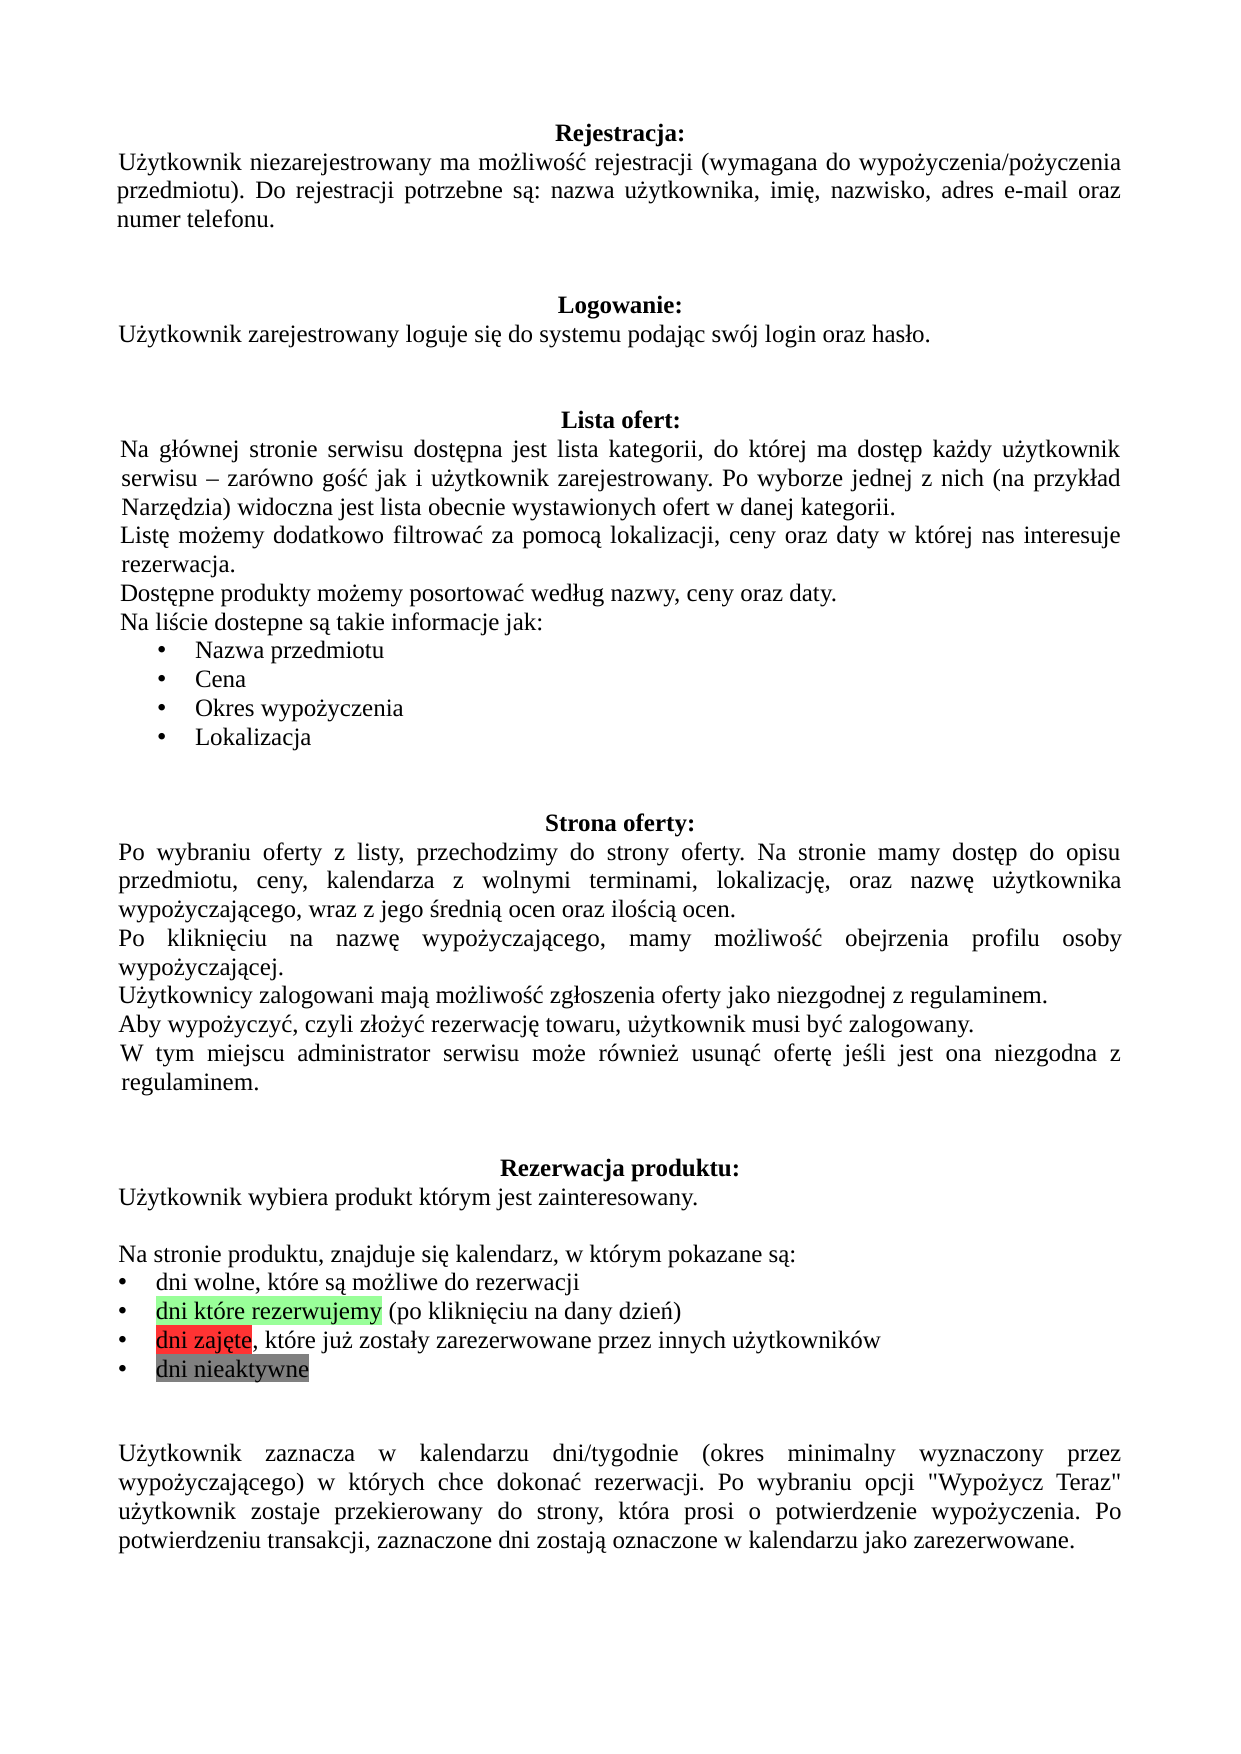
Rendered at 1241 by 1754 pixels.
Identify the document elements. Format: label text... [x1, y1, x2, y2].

list dni wolne, które są możliwe do rezerwacji [118, 1267, 1122, 1296]
list Cena [157, 664, 1122, 693]
text Po kliknięciu na nazwę wypożyczającego, mamy możliwość obejrzenia profilu osoby wypożyczającej. [118, 923, 1122, 981]
list dni zajęte, które już zostały zarezerwowane przez innych użytkowników [118, 1325, 1122, 1354]
list dni nieaktywne [118, 1354, 1122, 1382]
text Użytkownik niezarejestrowany ma możliwość rejestracji (wymagana do wypożyczenia/pożyczenia przedmiotu). Do rejestracji potrzebne są: nazwa użytkownika, imię, nazwisko, adres e-mail oraz numer telefonu. [117, 147, 1122, 233]
text Na stronie produktu, znajduje się kalendarz, w którym pokazane są: [118, 1239, 1122, 1267]
text Logowanie: [81, 291, 1122, 319]
text Po wybraniu oferty z listy, przechodzimy do strony oferty. Na stronie mamy dostęp do opisu przedmiotu, ceny, kalendarza z wolnymi terminami, lokalizację, oraz nazwę użytkownika wypożyczającego, wraz z jego średnią ocen oraz ilością ocen. [118, 837, 1122, 923]
list Nazwa przedmiotu [157, 636, 1122, 664]
text Strona oferty: [118, 808, 1122, 837]
text Aby wypożyczyć, czyli złożyć rezerwację towaru, użytkownik musi być zalogowany. [118, 1009, 1122, 1038]
text Na głównej stronie serwisu dostępna jest lista kategorii, do której ma dostęp każdy użytkownik serwisu – zarówno gość jak i użytkownik zarejestrowany. Po wyborze jednej z nich (na przykład Narzędzia) widoczna jest lista obecnie wystawionych ofert w danej kategorii. [120, 434, 1122, 521]
text Użytkownicy zalogowani mają możliwość zgłoszenia oferty jako niezgodnej z regulaminem. [118, 981, 1122, 1009]
list Lokalizacja [157, 722, 1122, 751]
list dni które rezerwujemy (po kliknięciu na dany dzień) [118, 1296, 1122, 1325]
text Na liście dostepne są takie informacje jak: [120, 607, 1122, 636]
text Dostępne produkty możemy posortować według nazwy, ceny oraz daty. [120, 578, 1122, 607]
text Listę możemy dodatkowo filtrować za pomocą lokalizacji, ceny oraz daty w której nas interesuje rezerwacja. [120, 521, 1122, 578]
text Użytkownik wybiera produkt którym jest zainteresowany. [118, 1182, 1122, 1211]
list Okres wypożyczenia [157, 693, 1122, 722]
text Rejestracja: [81, 118, 1122, 147]
text Użytkownik zarejestrowany loguje się do systemu podając swój login oraz hasło. [81, 319, 1122, 348]
text W tym miejscu administrator serwisu może również usunąć ofertę jeśli jest ona niezgodna z regulaminem. [120, 1038, 1122, 1096]
text Użytkownik zaznacza w kalendarzu dni/tygodnie (okres minimalny wyznaczony przez wypożyczającego) w których chce dokonać rezerwacji. Po wybraniu opcji "Wypożycz Teraz" użytkownik zostaje przekierowany do strony, która prosi o potwierdzenie wypożyczenia. Po potwierdzeniu transakcji, zaznaczone dni zostają oznaczone w kalendarzu jako zarezerwowane. [118, 1438, 1122, 1553]
text Rezerwacja produktu: [118, 1153, 1122, 1182]
text Lista ofert: [120, 406, 1122, 434]
